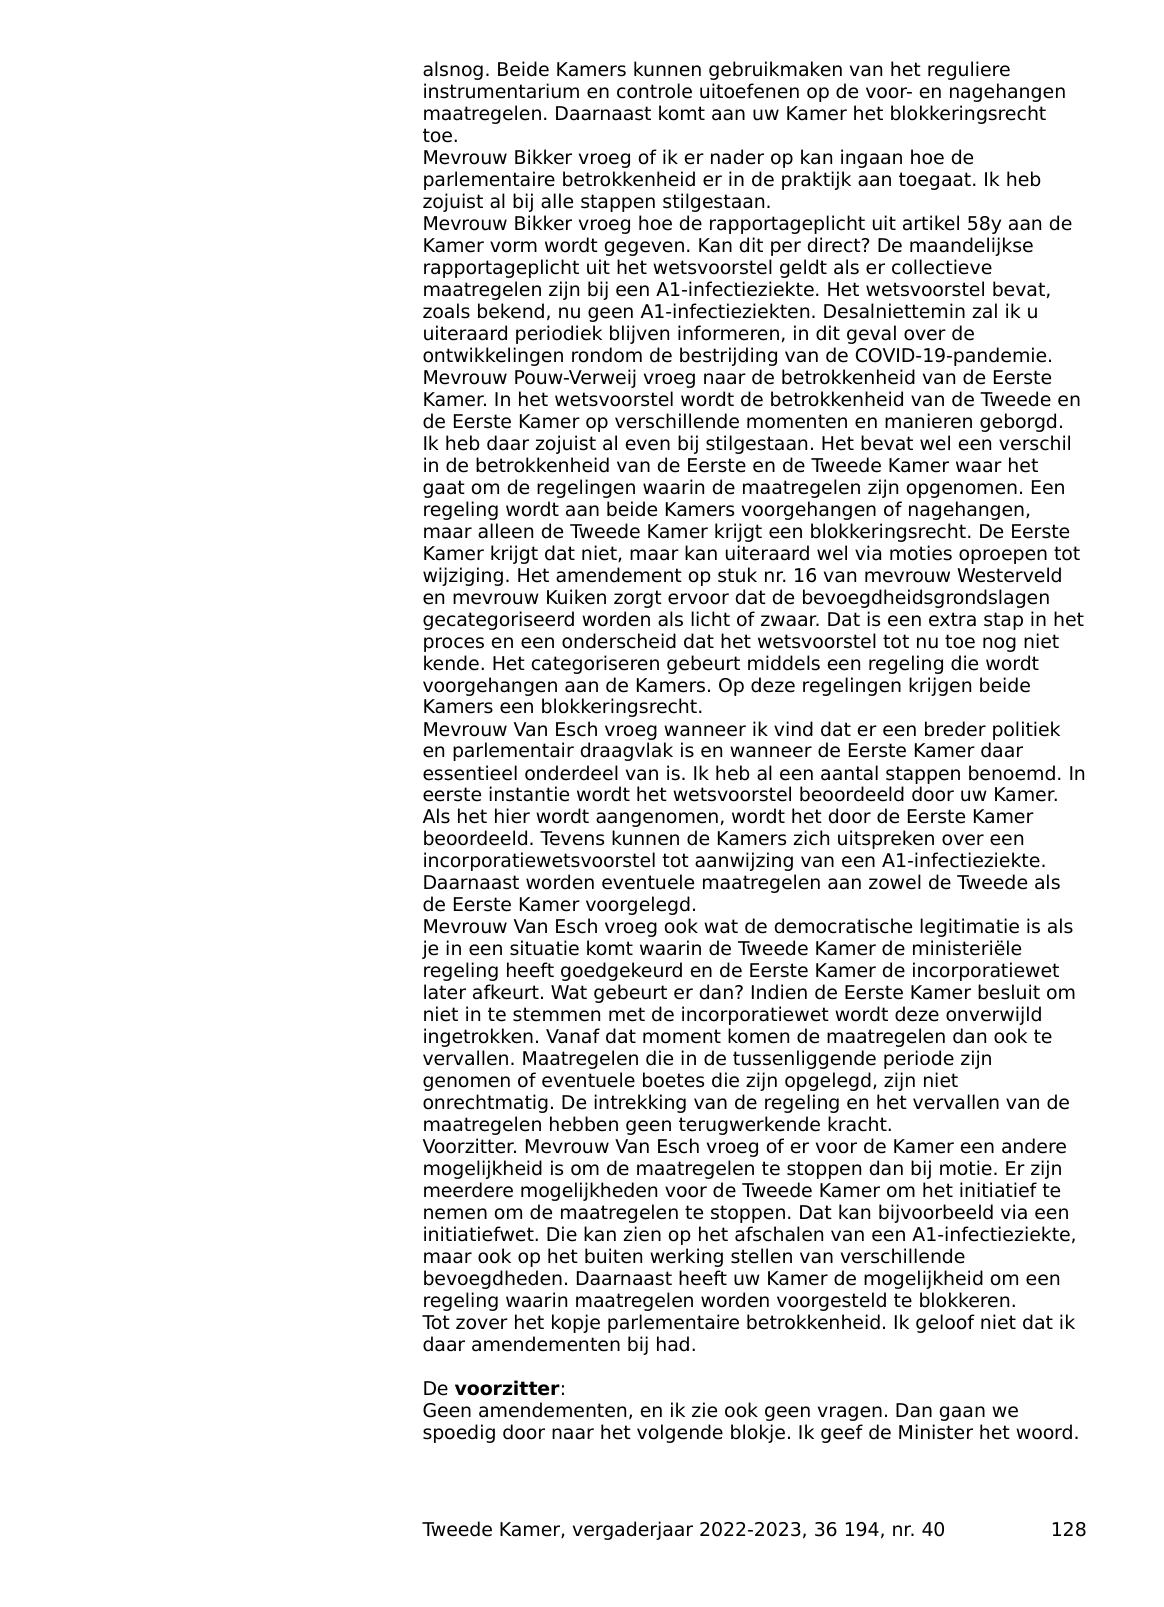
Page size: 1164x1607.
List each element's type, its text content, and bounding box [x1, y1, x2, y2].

text Mevrouw Van Esch vroeg ook wat de democratische legitimatie is als je in een situatie komt waarin de Tweede Kamer de ministeriële regeling heeft goedgekeurd en de Eerste Kamer de incorporatiewet later afkeurt. Wat gebeurt er dan? Indien de Eerste Kamer besluit om niet in te stemmen met de incorporatiewet wordt deze onverwijld ingetrokken. Vanaf dat moment komen de maatregelen dan ook te vervallen. Maatregelen die in de tussenliggende periode zijn genomen of eventuele boetes die zijn opgelegd, zijn niet onrechtmatig. De intrekking van de regeling en het vervallen van de maatregelen hebben geen terugwerkende kracht. [422, 916, 1087, 1136]
text Mevrouw Pouw-Verweij vroeg naar de betrokkenheid van de Eerste Kamer. In het wetsvoorstel wordt de betrokkenheid van de Tweede en de Eerste Kamer op verschillende momenten en manieren geborgd. Ik heb daar zojuist al even bij stilgestaan. Het bevat wel een verschil in de betrokkenheid van de Eerste en de Tweede Kamer waar het gaat om de regelingen waarin de maatregelen zijn opgenomen. Een regeling wordt aan beide Kamers voorgehangen of nagehangen, maar alleen de Tweede Kamer krijgt een blokkeringsrecht. De Eerste Kamer krijgt dat niet, maar kan uiteraard wel via moties oproepen tot wijziging. Het amendement op stuk nr. 16 van mevrouw Westerveld en mevrouw Kuiken zorgt ervoor dat de bevoegdheidsgrondslagen gecategoriseerd worden als licht of zwaar. Dat is een extra stap in het proces en een onderscheid dat het wetsvoorstel tot nu toe nog niet kende. Het categoriseren gebeurt middels een regeling die wordt voorgehangen aan de Kamers. Op deze regelingen krijgen beide Kamers een blokkeringsrecht. [422, 367, 1087, 718]
text alsnog. Beide Kamers kunnen gebruikmaken van het reguliere instrumentarium en controle uitoefenen op de voor- en nagehangen maatregelen. Daarnaast komt aan uw Kamer het blokkeringsrecht toe. [422, 59, 1087, 147]
text Mevrouw Van Esch vroeg wanneer ik vind dat er een breder politiek en parlementair draagvlak is en wanneer de Eerste Kamer daar essentieel onderdeel van is. Ik heb al een aantal stappen benoemd. In eerste instantie wordt het wetsvoorstel beoordeeld door uw Kamer. Als het hier wordt aangenomen, wordt het door de Eerste Kamer beoordeeld. Tevens kunnen de Kamers zich uitspreken over een incorporatiewetsvoorstel tot aanwijzing van een A1-infectieziekte. Daarnaast worden eventuele maatregelen aan zowel de Tweede als de Eerste Kamer voorgelegd. [422, 718, 1087, 916]
text De voorzitter: [422, 1378, 1087, 1400]
text Voorzitter. Mevrouw Van Esch vroeg of er voor de Kamer een andere mogelijkheid is om de maatregelen te stoppen dan bij motie. Er zijn meerdere mogelijkheden voor de Tweede Kamer om het initiatief te nemen om de maatregelen te stoppen. Dat kan bijvoorbeeld via een initiatiefwet. Die kan zien op het afschalen van een A1-infectieziekte, maar ook op het buiten werking stellen van verschillende bevoegdheden. Daarnaast heeft uw Kamer de mogelijkheid om een regeling waarin maatregelen worden voorgesteld te blokkeren. [422, 1136, 1087, 1312]
text Tot zover het kopje parlementaire betrokkenheid. Ik geloof niet dat ik daar amendementen bij had. [422, 1312, 1087, 1356]
text Mevrouw Bikker vroeg of ik er nader op kan ingaan hoe de parlementaire betrokkenheid er in de praktijk aan toegaat. Ik heb zojuist al bij alle stappen stilgestaan. [422, 147, 1087, 213]
text Geen amendementen, en ik zie ook geen vragen. Dan gaan we spoedig door naar het volgende blokje. Ik geef de Minister het woord. [422, 1400, 1087, 1444]
text Mevrouw Bikker vroeg hoe de rapportageplicht uit artikel 58y aan de Kamer vorm wordt gegeven. Kan dit per direct? De maandelijkse rapportageplicht uit het wetsvoorstel geldt als er collectieve maatregelen zijn bij een A1-infectieziekte. Het wetsvoorstel bevat, zoals bekend, nu geen A1-infectieziekten. Desalniettemin zal ik u uiteraard periodiek blijven informeren, in dit geval over de ontwikkelingen rondom de bestrijding van de COVID-19-pandemie. [422, 213, 1087, 367]
